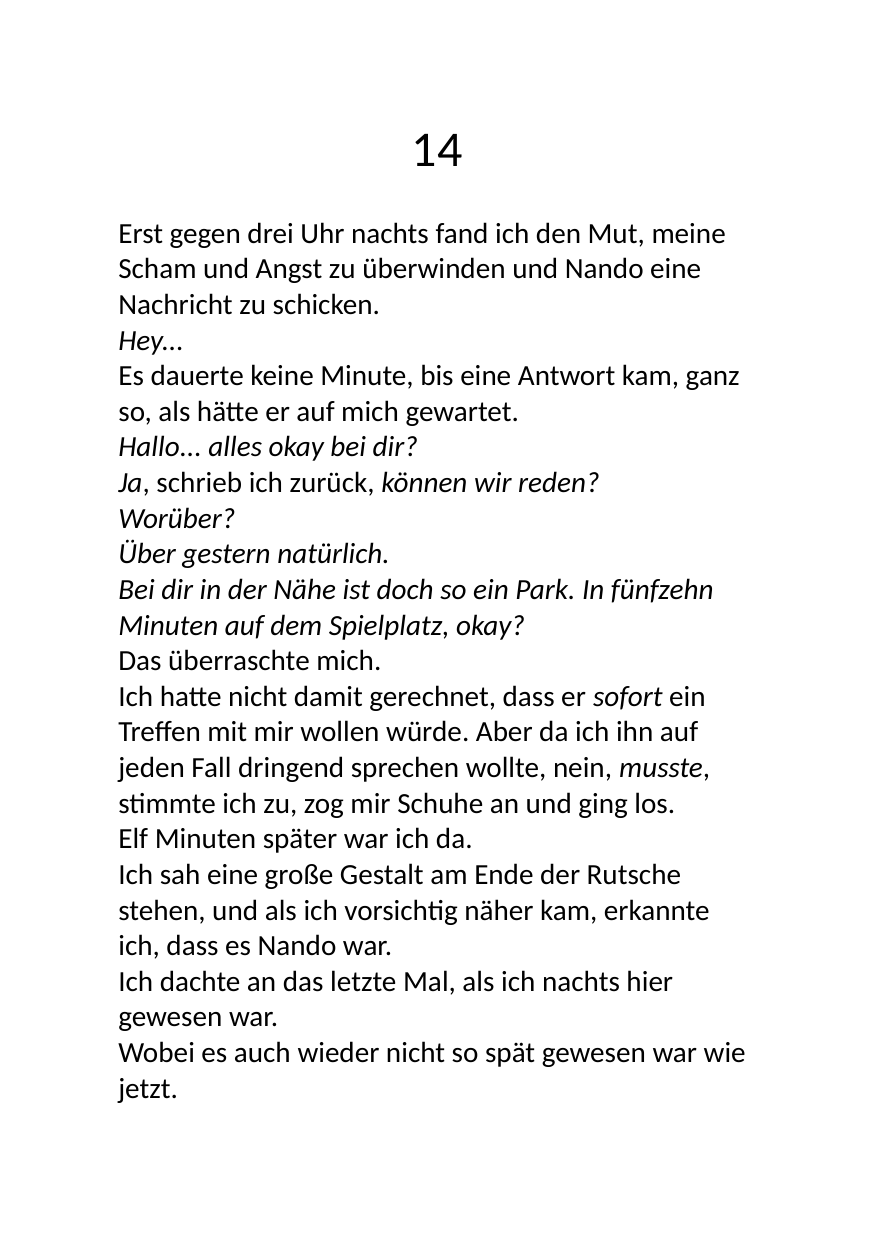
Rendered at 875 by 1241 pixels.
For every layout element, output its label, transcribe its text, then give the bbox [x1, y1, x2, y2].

text 14 [118, 118, 756, 179]
text Das überraschte mich. [118, 642, 756, 678]
text Ich hatte nicht damit gerechnet, dass er sofort ein Treffen mit mir wollen würde. Aber da ich ihn auf jeden Fall dringend sprechen wollte, nein, musste, stimmte ich zu, zog mir Schuhe an und ging los. [118, 678, 756, 820]
text Ich sah eine große Gestalt am Ende der Rutsche stehen, und als ich vorsichtig näher kam, erkannte ich, dass es Nando war. [118, 856, 756, 963]
text Ja, schrieb ich zurück, können wir reden? [118, 464, 756, 500]
text Wobei es auch wieder nicht so spät gewesen war wie jetzt. [118, 1034, 756, 1105]
text Erst gegen drei Uhr nachts fand ich den Mut, meine Scham und Angst zu überwinden und Nando eine Nachricht zu schicken. [118, 215, 756, 322]
text Ich dachte an das letzte Mal, als ich nachts hier gewesen war. [118, 963, 756, 1034]
text Bei dir in der Nähe ist doch so ein Park. In fünfzehn Minuten auf dem Spielplatz, okay? [118, 571, 756, 642]
text Worüber? [118, 500, 756, 535]
text Über gestern natürlich. [118, 535, 756, 571]
text Elf Minuten später war ich da. [118, 820, 756, 856]
text Hey... [118, 322, 756, 357]
text Es dauerte keine Minute, bis eine Antwort kam, ganz so, als hätte er auf mich gewartet. [118, 357, 756, 428]
text Hallo... alles okay bei dir? [118, 428, 756, 464]
